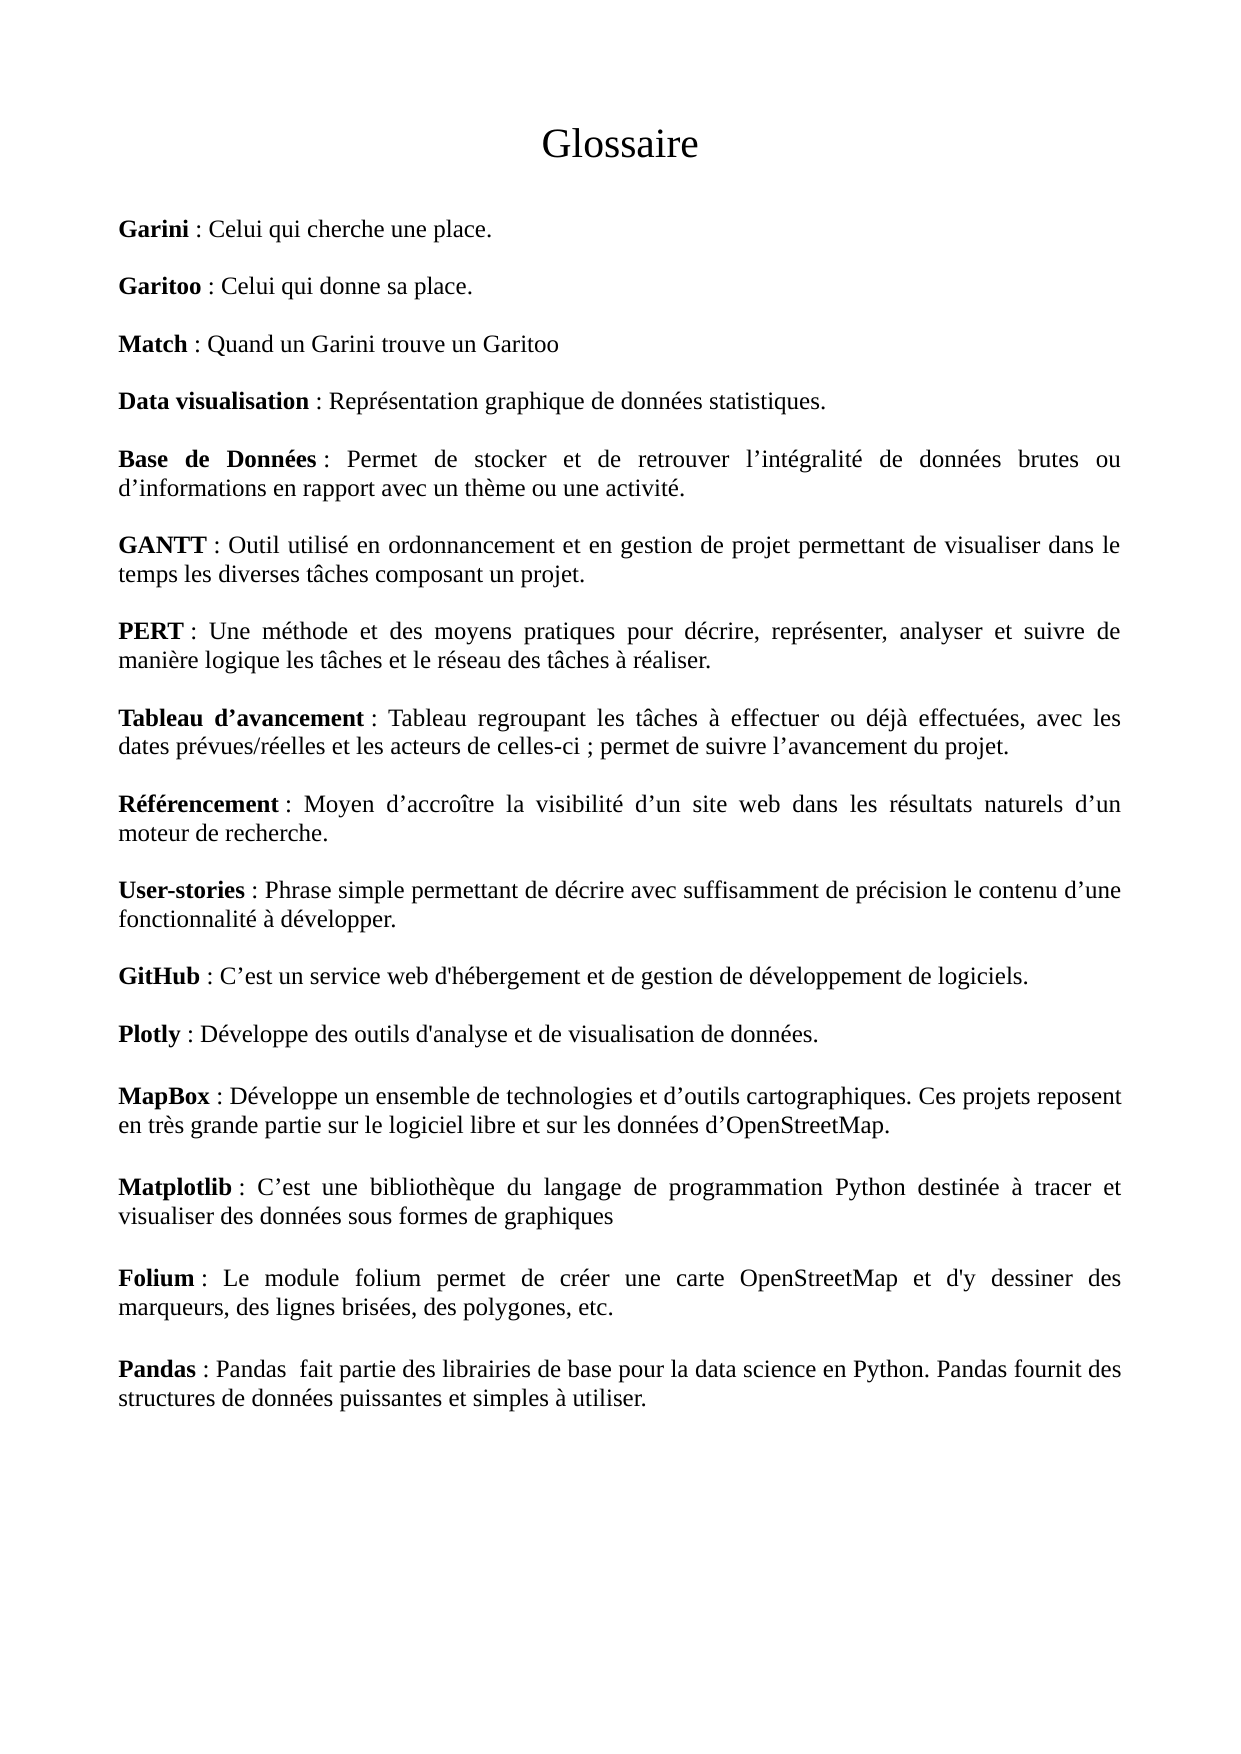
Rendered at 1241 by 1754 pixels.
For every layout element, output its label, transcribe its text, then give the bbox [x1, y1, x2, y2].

text Glossaire [118, 118, 1122, 166]
text User-stories : Phrase simple permettant de décrire avec suffisamment de précision le contenu d’une fonctionnalité à développer. [118, 875, 1122, 933]
subtitle Pandas : Pandas fait partie des librairies de base pour la data science en Python. Pandas fournit des structures de données puissantes et simples à utiliser. [118, 1354, 1122, 1411]
text Référencement : Moyen d’accroître la visibilité d’un site web dans les résultats naturels d’un moteur de recherche. [118, 789, 1122, 846]
text GANTT : Outil utilisé en ordonnancement et en gestion de projet permettant de visualiser dans le temps les diverses tâches composant un projet. [118, 530, 1122, 588]
text Base de Données : Permet de stocker et de retrouver l’intégralité de données brutes ou d’informations en rapport avec un thème ou une activité. [118, 444, 1122, 501]
subtitle Plotly : Développe des outils d'analyse et de visualisation de données. [118, 1019, 1122, 1048]
text Tableau d’avancement : Tableau regroupant les tâches à effectuer ou déjà effectuées, avec les dates prévues/réelles et les acteurs de celles-ci ; permet de suivre l’avancement du projet. [118, 703, 1122, 760]
text Garitoo : Celui qui donne sa place. [118, 271, 1122, 300]
text Data visualisation : Représentation graphique de données statistiques. [118, 386, 1122, 415]
text Garini : Celui qui cherche une place. [118, 214, 1122, 243]
text GitHub : C’est un service web d'hébergement et de gestion de développement de logiciels. [118, 961, 1122, 990]
subtitle MapBox : Développe un ensemble de technologies et d’outils cartographiques. Ces projets reposent en très grande partie sur le logiciel libre et sur les données d’OpenStreetMap. [118, 1081, 1122, 1139]
text PERT : Une méthode et des moyens pratiques pour décrire, représenter, analyser et suivre de manière logique les tâches et le réseau des tâches à réaliser. [118, 616, 1122, 674]
subtitle Matplotlib : C’est une bibliothèque du langage de programmation Python destinée à tracer et visualiser des données sous formes de graphiques [118, 1172, 1122, 1230]
subtitle Folium : Le module folium permet de créer une carte OpenStreetMap et d'y dessiner des marqueurs, des lignes brisées, des polygones, etc. [118, 1263, 1122, 1321]
text Match : Quand un Garini trouve un Garitoo [118, 329, 1122, 358]
